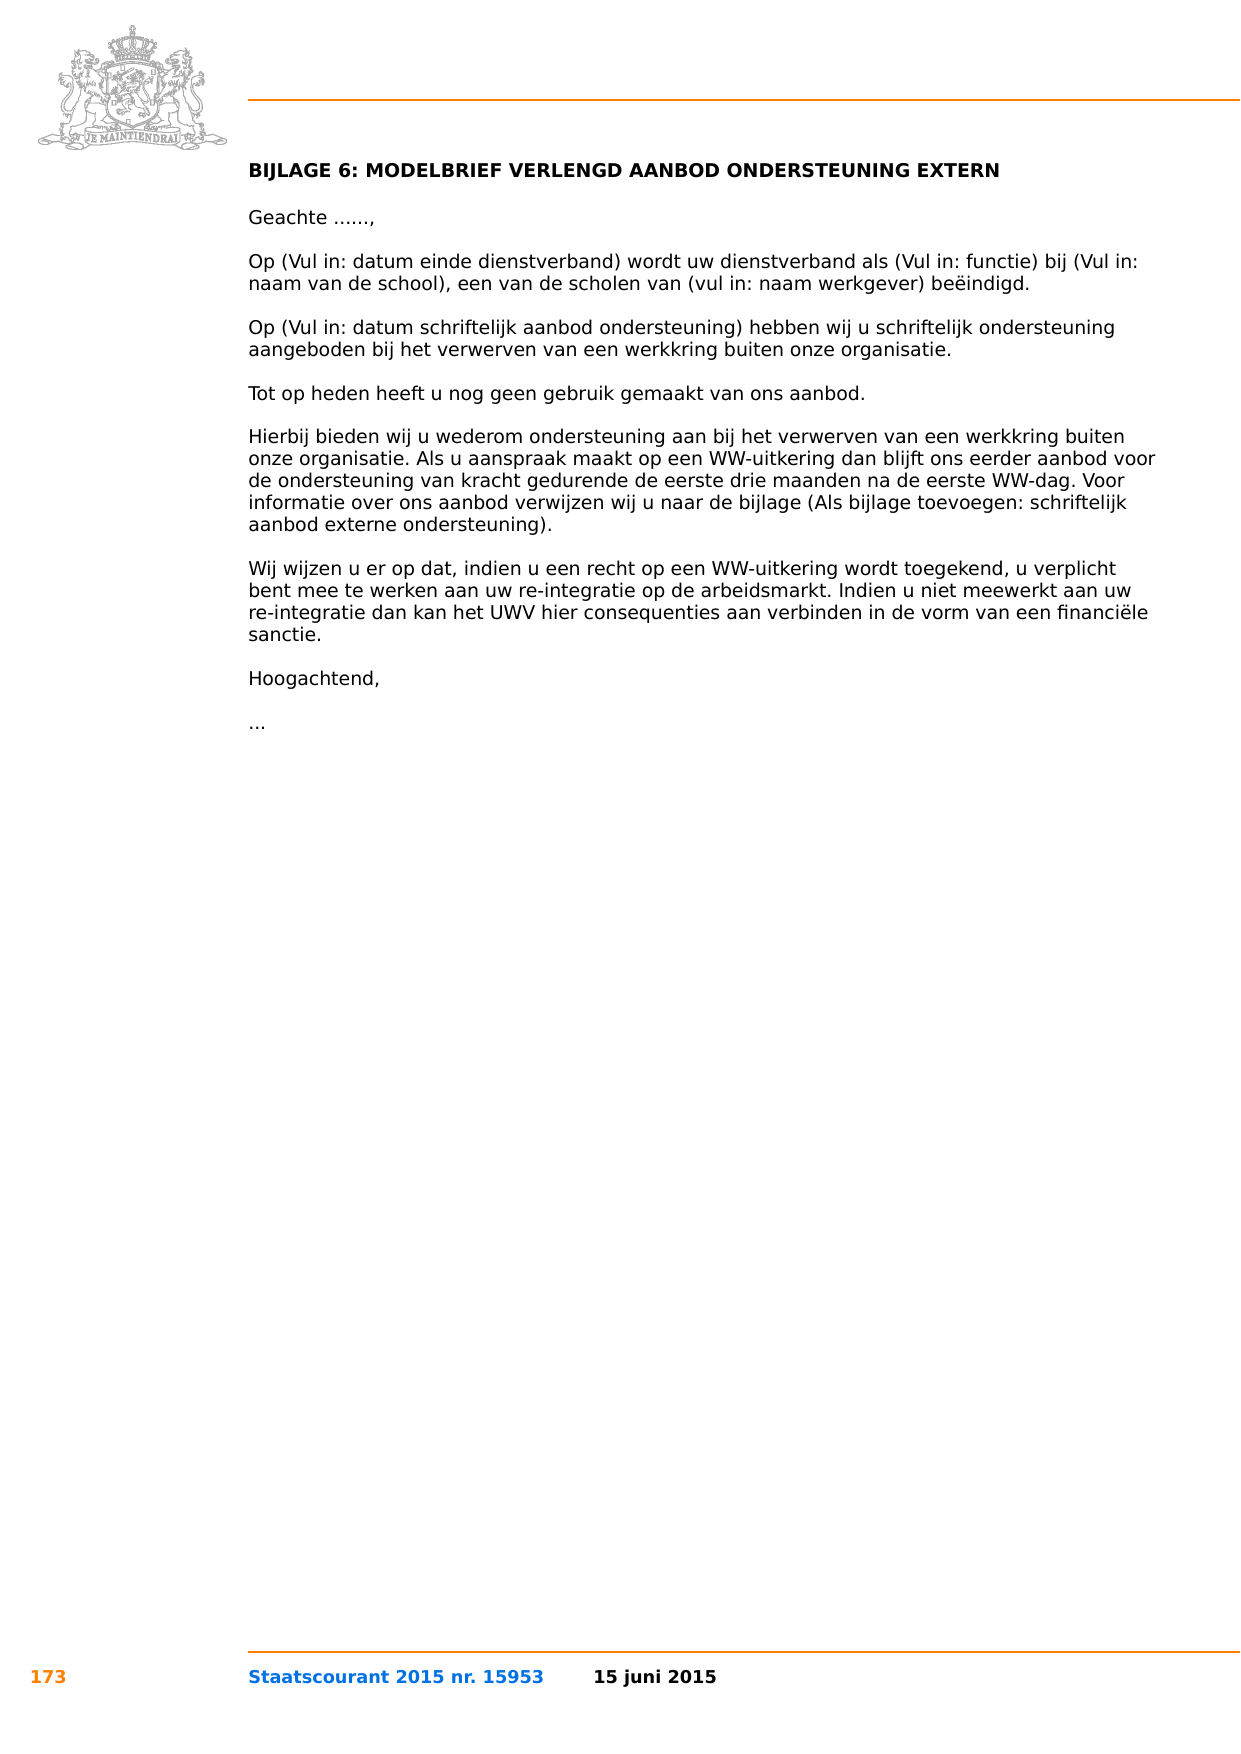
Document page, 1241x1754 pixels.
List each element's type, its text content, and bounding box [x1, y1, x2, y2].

subtitle BIJLAGE 6: MODELBRIEF VERLENGD AANBOD ONDERSTEUNING EXTERN [248, 160, 1163, 182]
text Wij wijzen u er op dat, indien u een recht op een WW-uitkering wordt toegekend, u verplicht bent mee te werken aan uw re-integratie op de arbeidsmarkt. Indien u niet meewerkt aan uw re-integratie dan kan het UWV hier consequenties aan verbinden in de vorm van een financiële sanctie. [248, 558, 1163, 646]
text ... [248, 712, 1163, 734]
text Hierbij bieden wij u wederom ondersteuning aan bij het verwerven van een werkkring buiten onze organisatie. Als u aanspraak maakt op een WW-uitkering dan blijft ons eerder aanbod voor de ondersteuning van kracht gedurende de eerste drie maanden na de eerste WW-dag. Voor informatie over ons aanbod verwijzen wij u naar de bijlage (Als bijlage toevoegen: schriftelijk aanbod externe ondersteuning). [248, 426, 1163, 536]
text Tot op heden heeft u nog geen gebruik gemaakt van ons aanbod. [248, 382, 1163, 404]
picture [38, 25, 227, 150]
text Op (Vul in: datum einde dienstverband) wordt uw dienstverband als (Vul in: functie) bij (Vul in: naam van de school), een van de scholen van (vul in: naam werkgever) beëindigd. [248, 251, 1163, 295]
text Hoogachtend, [248, 668, 1163, 690]
text Op (Vul in: datum schriftelijk aanbod ondersteuning) hebben wij u schriftelijk ondersteuning aangeboden bij het verwerven van een werkkring buiten onze organisatie. [248, 317, 1163, 361]
text Geachte ......, [248, 207, 1163, 229]
